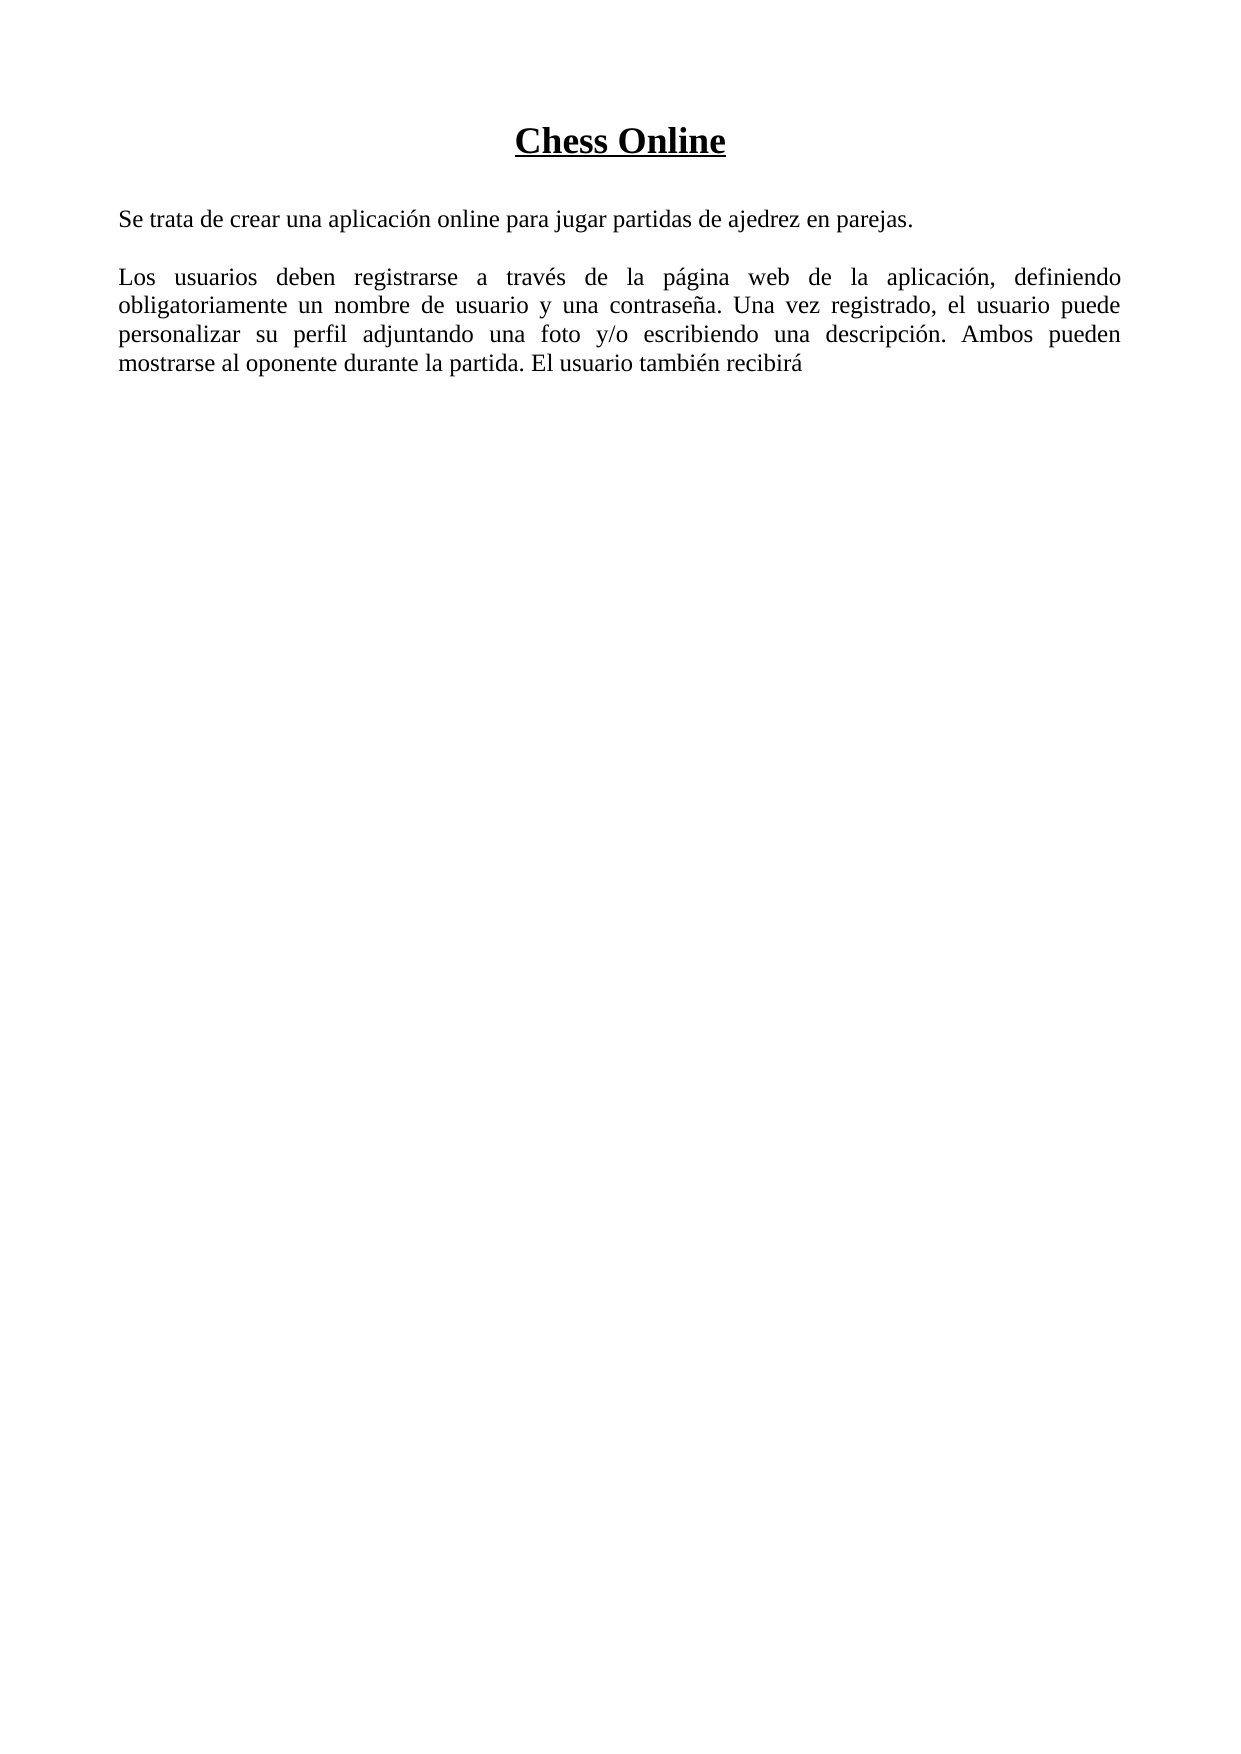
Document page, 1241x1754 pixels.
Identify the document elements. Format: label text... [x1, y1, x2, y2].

text Los usuarios deben registrarse a través de la página web de la aplicación, definiendo obligatoriamente un nombre de usuario y una contraseña. Una vez registrado, el usuario puede personalizar su perfil adjuntando una foto y/o escribiendo una descripción. Ambos pueden mostrarse al oponente durante la partida. El usuario también recibirá [118, 262, 1122, 377]
text Se trata de crear una aplicación online para jugar partidas de ajedrez en parejas. [118, 204, 1122, 233]
text Chess Online [118, 118, 1122, 161]
